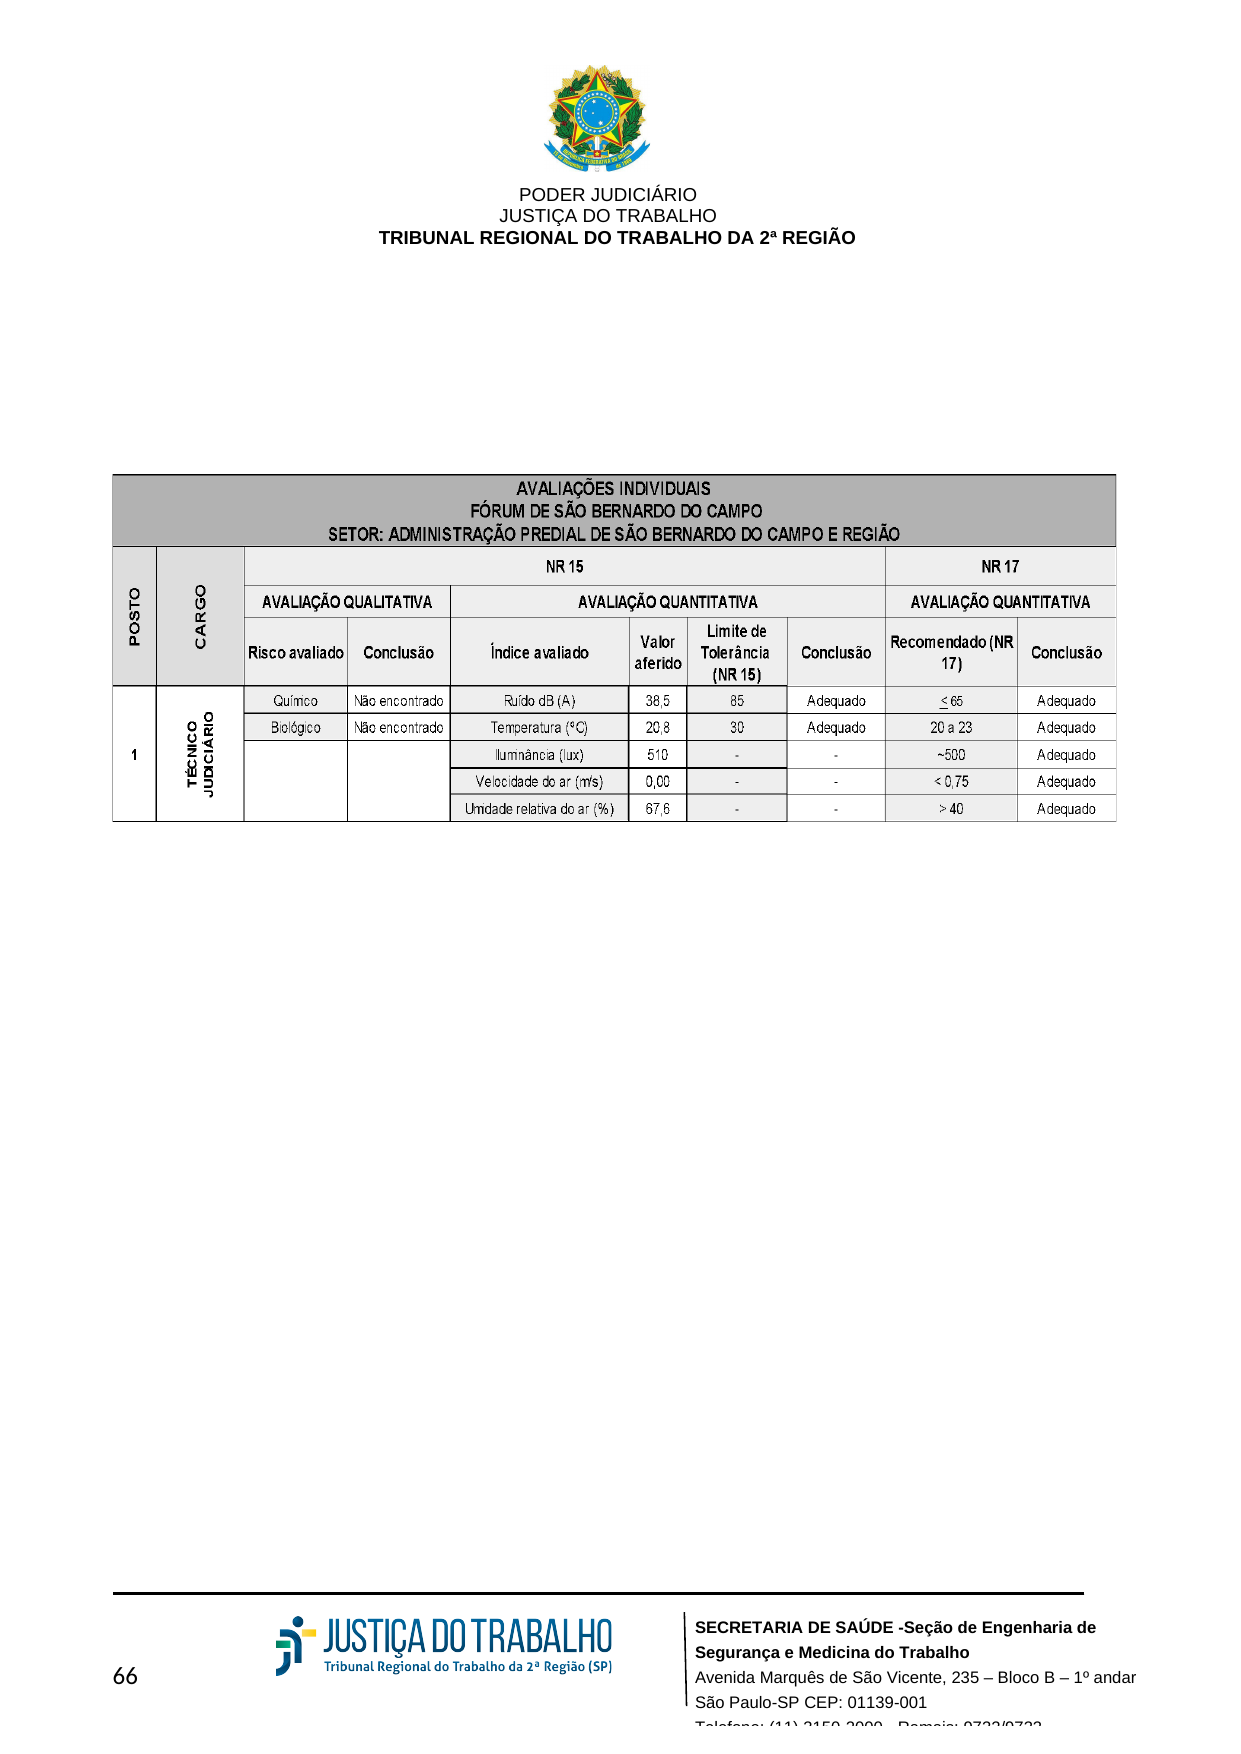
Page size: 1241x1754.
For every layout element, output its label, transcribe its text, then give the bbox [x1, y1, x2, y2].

picture [112, 474, 1117, 824]
picture [276, 1616, 612, 1676]
picture [543, 65, 650, 172]
text h [112, 413, 1122, 444]
